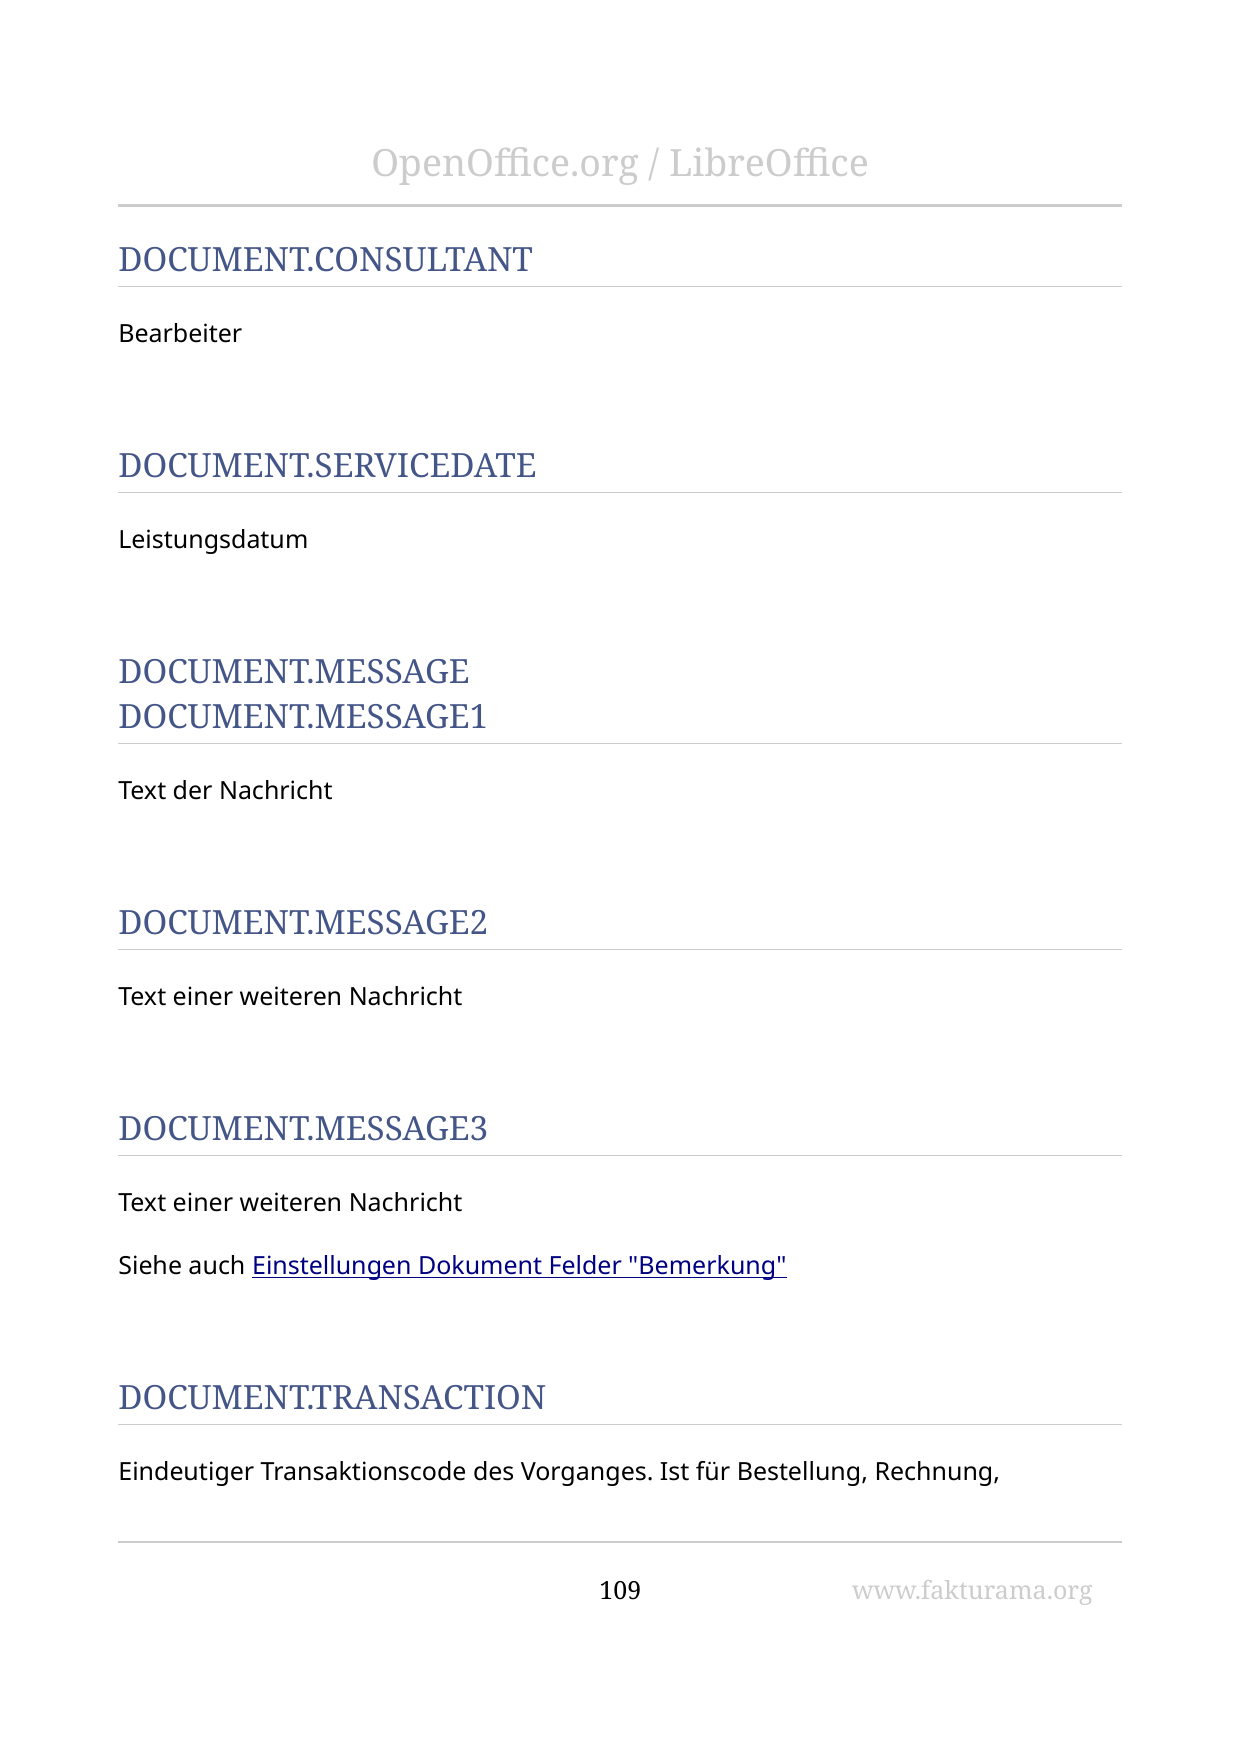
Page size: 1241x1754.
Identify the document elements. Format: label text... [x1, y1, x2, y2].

text Text einer weiteren Nachricht [118, 978, 1122, 1012]
text Leistungsdatum [118, 522, 1122, 556]
text Text einer weiteren Nachricht [118, 1184, 1122, 1218]
text Eindeutiger Transaktionscode des Vorganges. Ist für Bestellung, Rechnung, [118, 1453, 1122, 1487]
subtitle DOCUMENT.CONSULTANT [118, 236, 1122, 286]
text Siehe auch Einstellungen Dokument Felder "Bemerkung" [118, 1248, 1122, 1282]
text Text der Nachricht [118, 773, 1122, 807]
subtitle DOCUMENT.TRANSACTION [118, 1374, 1122, 1424]
text Bearbeiter [118, 316, 1122, 350]
subtitle DOCUMENT.SERVICEDATE [118, 442, 1122, 492]
subtitle DOCUMENT.MESSAGE2 [118, 899, 1122, 949]
subtitle DOCUMENT.MESSAGE DOCUMENT.MESSAGE1 [118, 648, 1122, 743]
subtitle DOCUMENT.MESSAGE3 [118, 1104, 1122, 1155]
